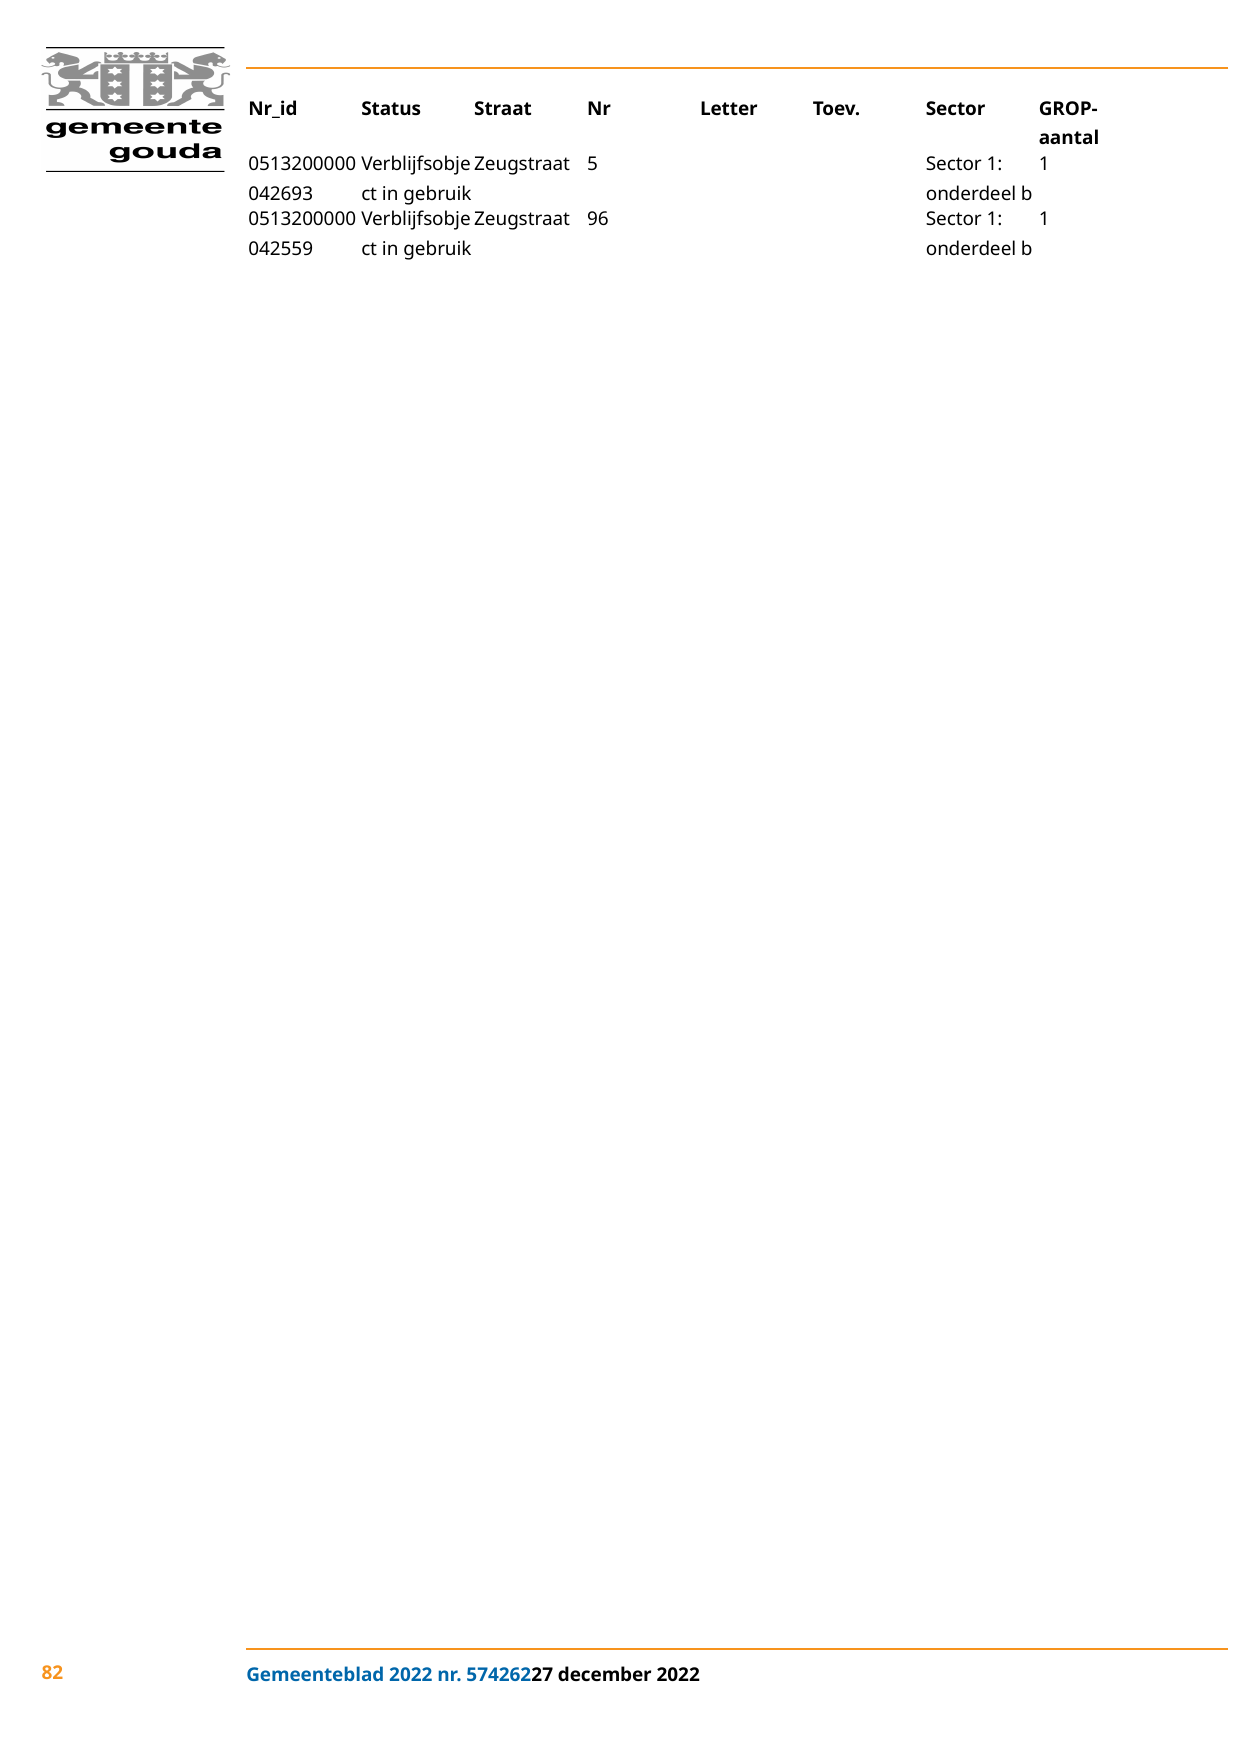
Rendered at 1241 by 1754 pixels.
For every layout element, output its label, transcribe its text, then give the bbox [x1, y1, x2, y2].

table_cell [813, 150, 926, 205]
table_cell Zeugstraat [474, 150, 587, 205]
picture [41, 47, 231, 172]
table_cell Verblijfsobject in gebruik [361, 205, 474, 261]
table_cell [700, 205, 813, 261]
table_cell [813, 205, 926, 261]
table_cell [700, 150, 813, 205]
table_cell 0513200000042693 [248, 150, 361, 205]
table_cell Sector 1: onderdeel b [926, 150, 1038, 205]
table_cell 96 [587, 205, 700, 261]
table_header Letter [700, 95, 813, 150]
table_cell Zeugstraat [474, 205, 587, 261]
table_cell 1 [1039, 150, 1152, 205]
table_cell 1 [1039, 205, 1152, 261]
table_header Toev. [813, 95, 926, 150]
table_header Status [361, 95, 474, 150]
table_cell 0513200000042559 [248, 205, 361, 261]
table_header Straat [474, 95, 587, 150]
table_cell Sector 1: onderdeel b [926, 205, 1038, 261]
table_cell 5 [587, 150, 700, 205]
table_header Sector [926, 95, 1038, 150]
table_header Nr_id [248, 95, 361, 150]
table_header Nr [587, 95, 700, 150]
table_cell Verblijfsobject in gebruik [361, 150, 474, 205]
table_header GROP-aantal [1039, 95, 1152, 150]
